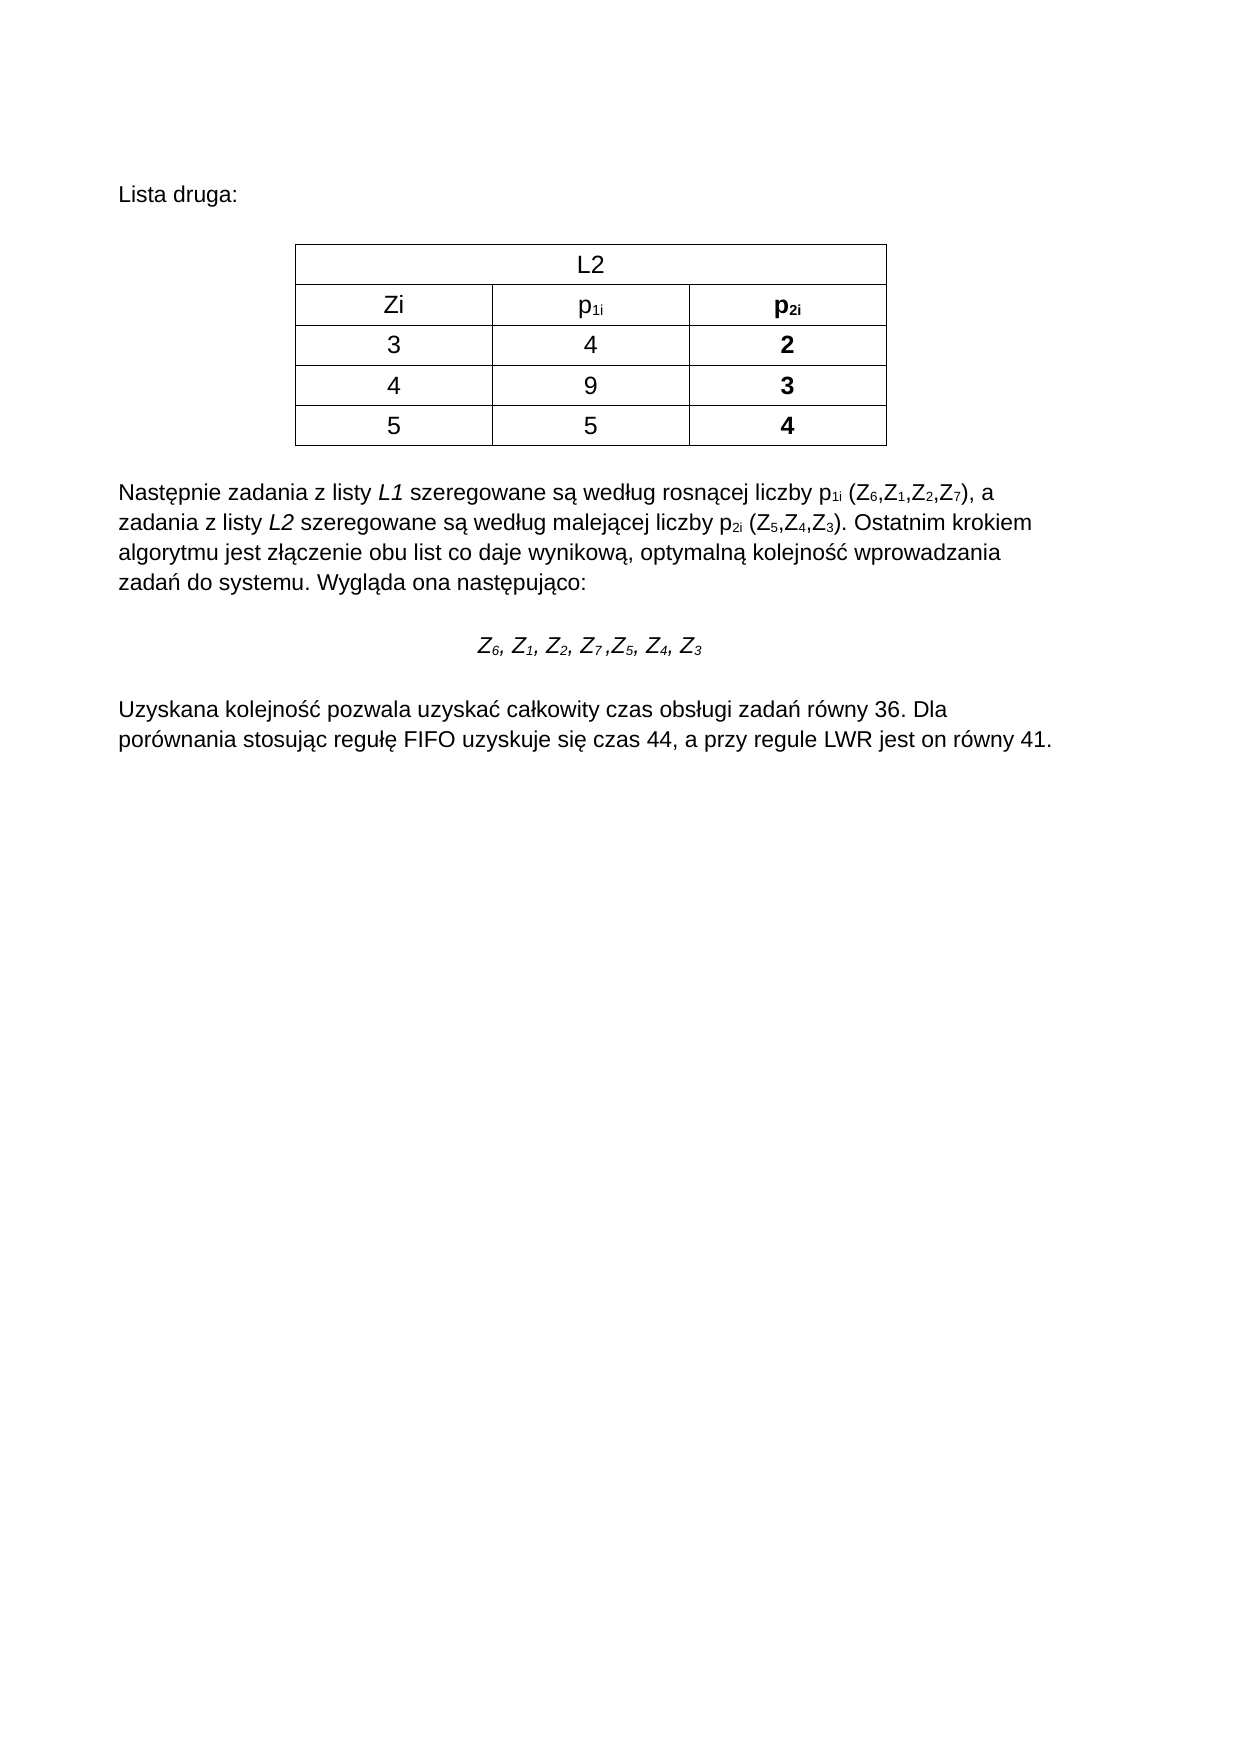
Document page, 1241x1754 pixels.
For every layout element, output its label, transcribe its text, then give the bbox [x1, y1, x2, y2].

table_cell p1i [493, 285, 689, 324]
text Z6, Z1, Z2, Z7 ,Z5, Z4, Z3 [118, 632, 1063, 659]
text Następnie zadania z listy L1 szeregowane są według rosnącej liczby p1i (Z6,Z1,Z2,Z7), a zadania z listy L2 szeregowane są według malejącej liczby p2i (Z5,Z4,Z3). Ostatnim krokiem algorytmu jest złączenie obu list co daje wynikową, optymalną kolejność wprowadzania zadań do systemu. Wygląda ona następująco: [118, 478, 1063, 596]
table_cell 4 [690, 406, 886, 445]
table_cell 2 [690, 326, 886, 365]
table_cell 5 [493, 406, 689, 445]
table_cell 3 [296, 326, 492, 365]
table_cell 9 [493, 366, 689, 405]
table_cell 5 [296, 406, 492, 445]
table_header L2 [296, 245, 886, 284]
table_cell 4 [296, 366, 492, 405]
table_cell 4 [493, 326, 689, 365]
text Uzyskana kolejność pozwala uzyskać całkowity czas obsługi zadań równy 36. Dla porównania stosując regułę FIFO uzyskuje się czas 44, a przy regule LWR jest on równy 41. [118, 696, 1063, 752]
text Lista druga: [118, 181, 1063, 207]
table_cell Zi [296, 285, 492, 324]
table_cell 3 [690, 366, 886, 405]
table_cell p2i [690, 285, 886, 324]
